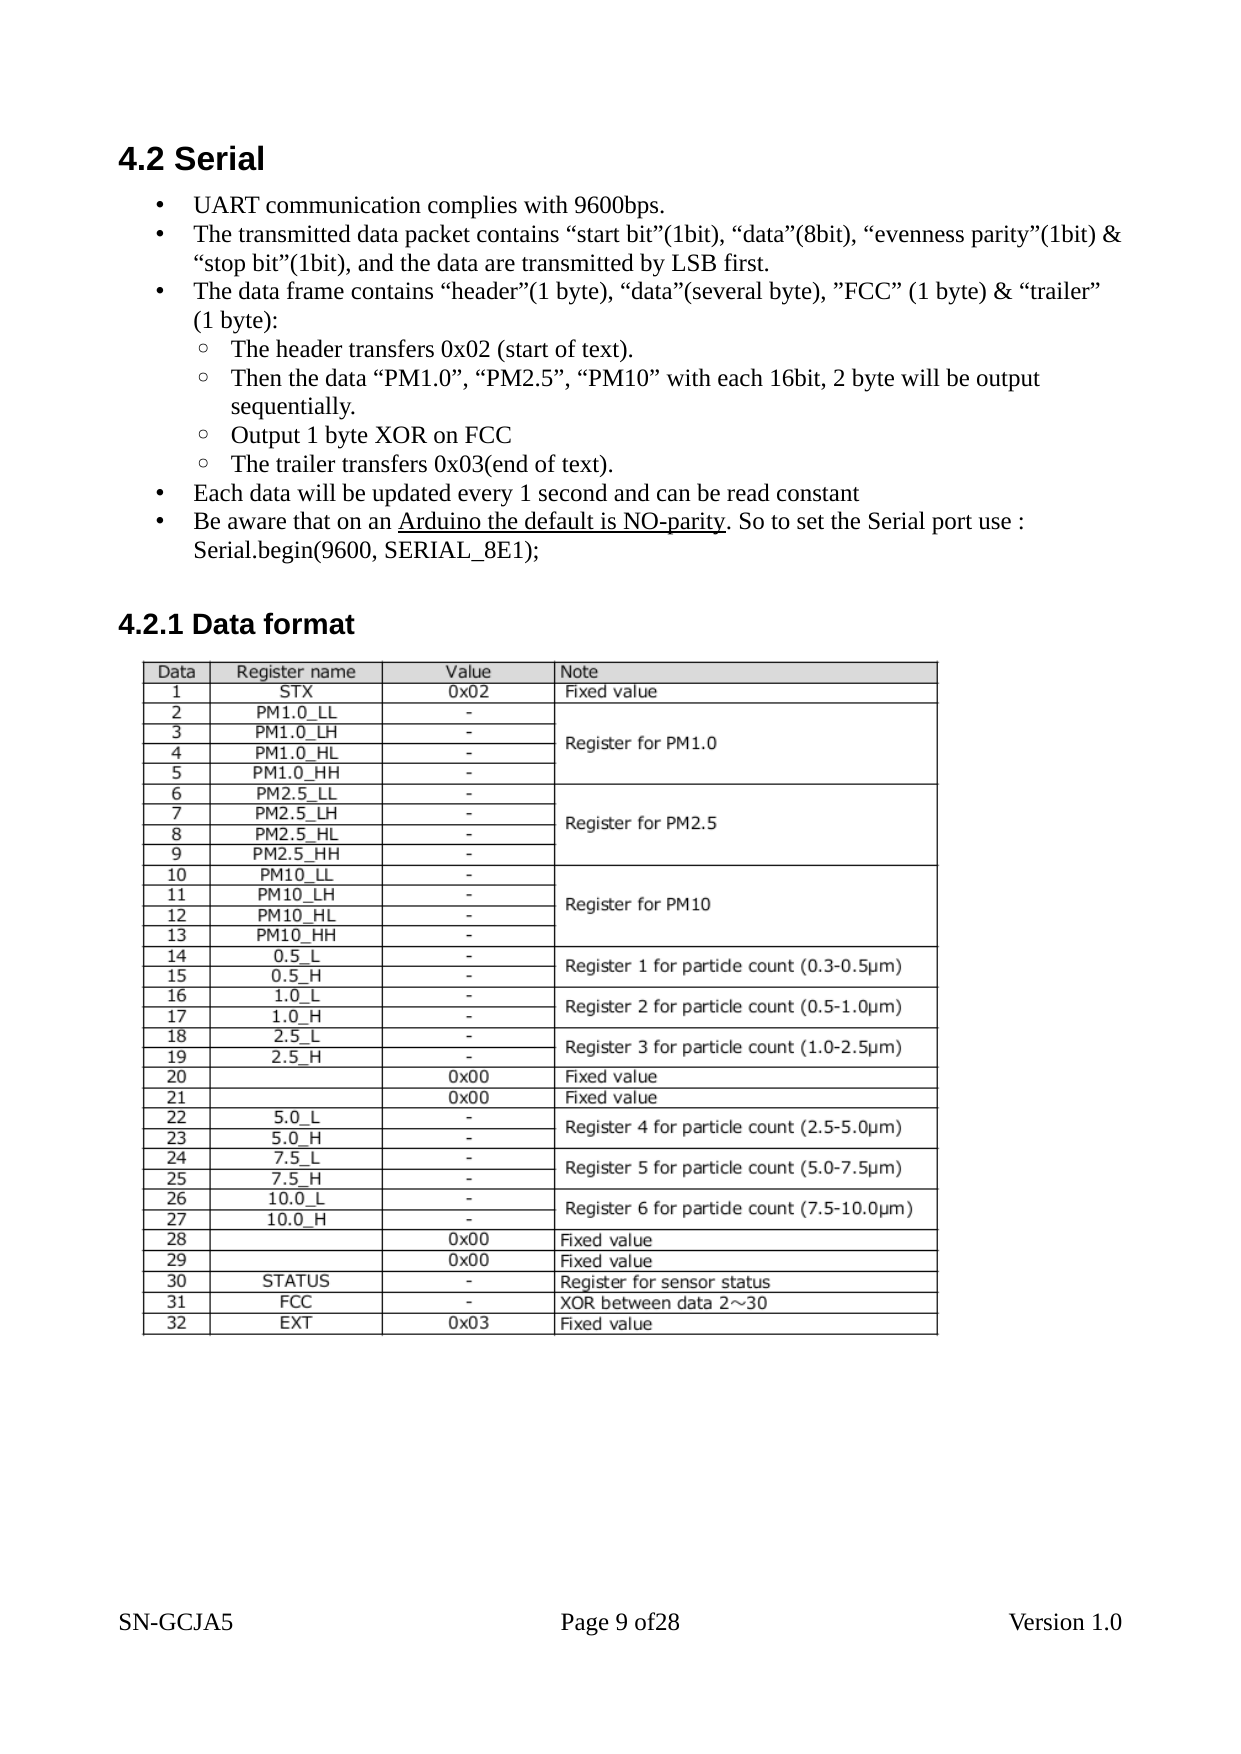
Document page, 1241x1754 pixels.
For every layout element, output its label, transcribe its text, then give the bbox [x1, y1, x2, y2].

subtitle 4.2.1 Data format [118, 607, 1122, 641]
list Output 1 byte XOR on FCC [193, 420, 1122, 449]
list The data frame contains “header”(1 byte), “data”(several byte), ”FCC” (1 byte) & “trailer” (1 byte): [156, 276, 1122, 334]
list The trailer transfers 0x03(end of text). [193, 449, 1122, 478]
list UART communication complies with 9600bps. [156, 190, 1122, 219]
list The header transfers 0x02 (start of text). [193, 334, 1122, 363]
list The transmitted data packet contains “start bit”(1bit), “data”(8bit), “evenness parity”(1bit) & “stop bit”(1bit), and the data are transmitted by LSB first. [156, 219, 1122, 276]
picture [137, 652, 954, 1346]
list Then the data “PM1.0”, “PM2.5”, “PM10” with each 16bit, 2 byte will be output sequentially. [193, 363, 1122, 420]
subtitle 4.2 Serial [118, 139, 1122, 178]
list Each data will be updated every 1 second and can be read constant [156, 478, 1122, 506]
list Be aware that on an Arduino the default is NO-parity. So to set the Serial port use : Serial.begin(9600, SERIAL_8E1); [156, 506, 1122, 564]
